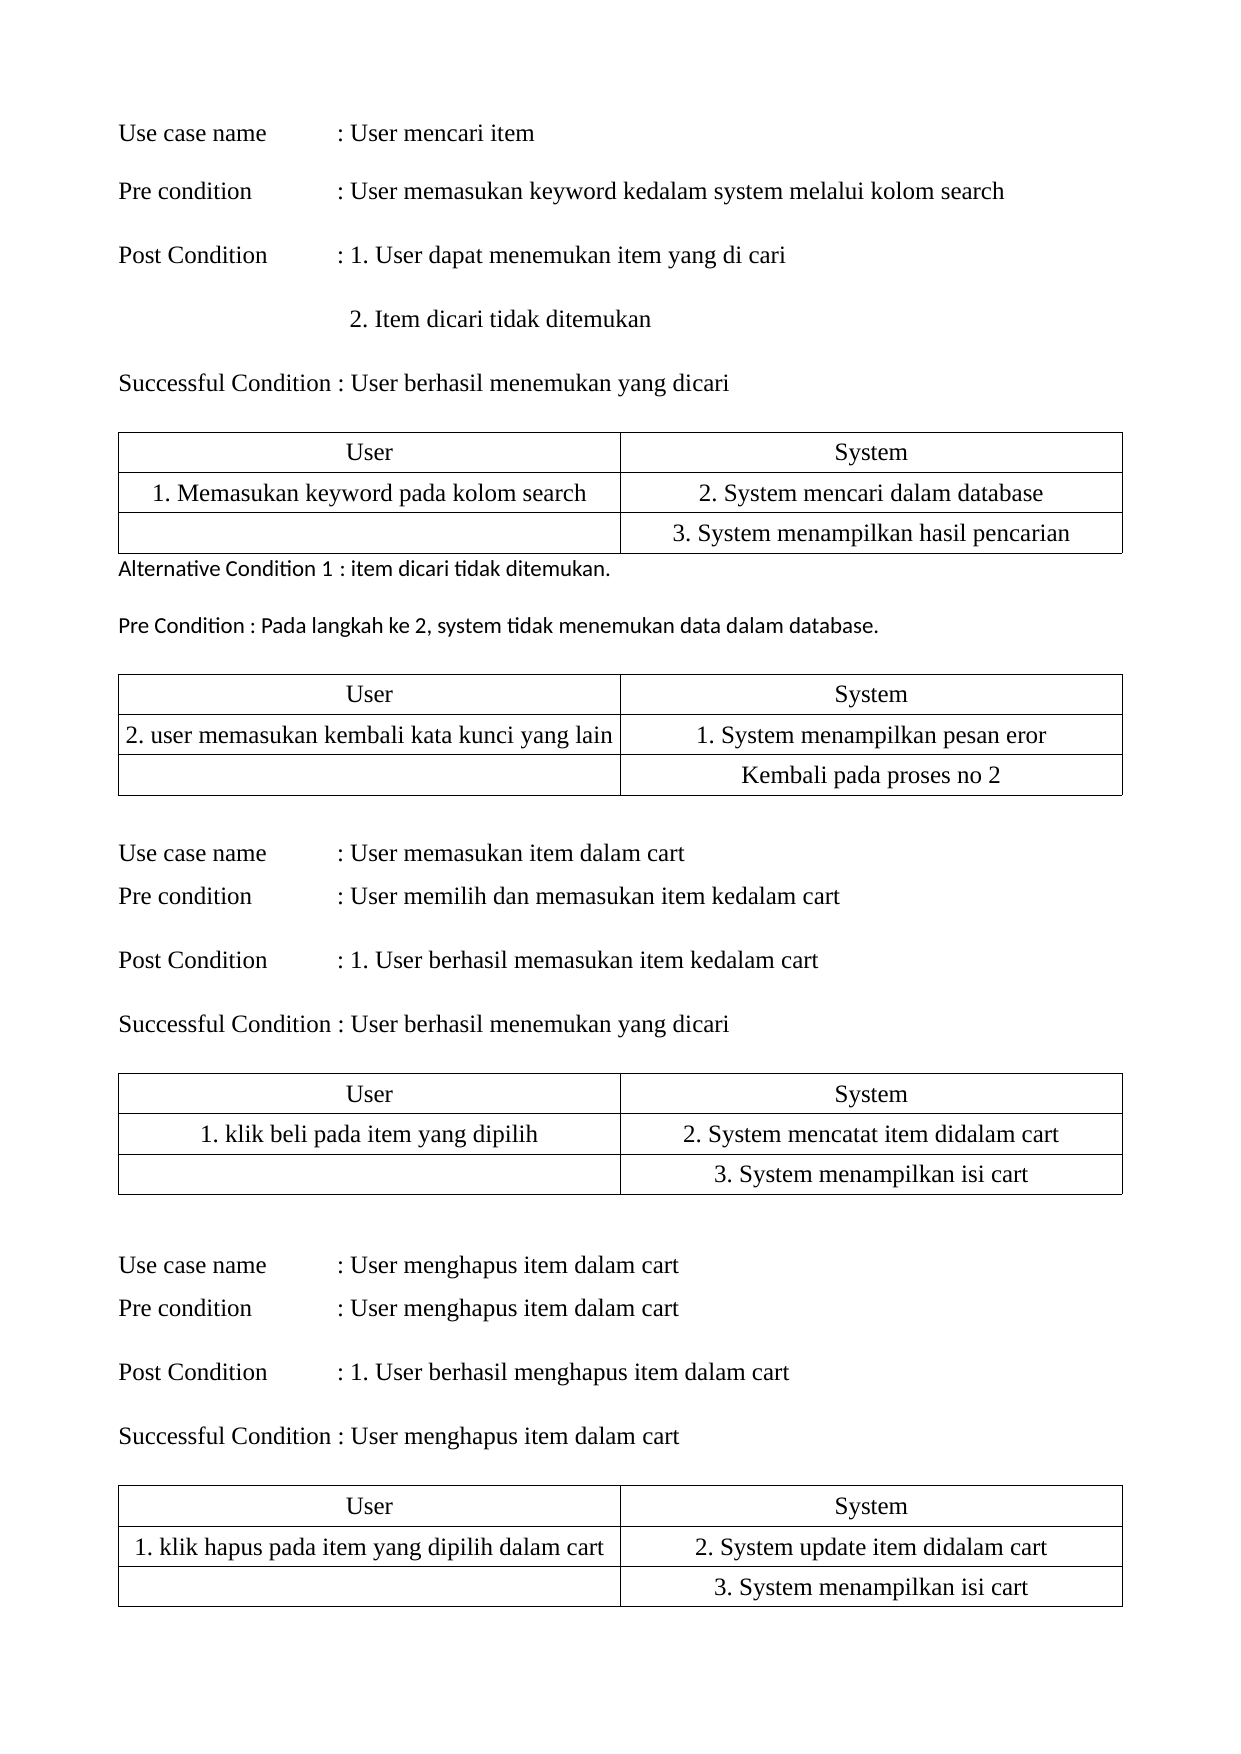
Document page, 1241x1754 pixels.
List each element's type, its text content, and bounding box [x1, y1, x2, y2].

text Post Condition : 1. User berhasil memasukan item kedalam cart [118, 945, 1122, 974]
table_header User [119, 675, 620, 714]
table_header System [621, 433, 1122, 472]
table_header System [621, 675, 1122, 714]
text Alternative Condition 1 : item dicari tidak ditemukan. [118, 554, 1122, 582]
text Use case name : User mencari item [118, 118, 1122, 147]
text Successful Condition : User berhasil menemukan yang dicari [118, 368, 1122, 396]
table_cell [119, 1155, 620, 1194]
table_header System [621, 1486, 1122, 1526]
table_header User [119, 433, 620, 472]
text 2. Item dicari tidak ditemukan [118, 304, 1122, 332]
table_header User [119, 1486, 620, 1526]
table_cell Kembali pada proses no 2 [621, 755, 1122, 794]
table_cell [119, 513, 620, 553]
table_cell 1. klik hapus pada item yang dipilih dalam cart [119, 1527, 620, 1566]
text Successful Condition : User berhasil menemukan yang dicari [118, 1009, 1122, 1038]
table_cell 3. System menampilkan isi cart [621, 1567, 1122, 1606]
text Use case name : User menghapus item dalam cart [118, 1250, 1122, 1279]
table_cell 2. System update item didalam cart [621, 1527, 1122, 1566]
table_cell [119, 755, 620, 794]
table_cell 1. System menampilkan pesan eror [621, 715, 1122, 754]
text Use case name : User memasukan item dalam cart [118, 838, 1122, 867]
text Successful Condition : User menghapus item dalam cart [118, 1421, 1122, 1450]
table_header System [621, 1074, 1122, 1113]
text Post Condition : 1. User dapat menemukan item yang di cari [118, 240, 1122, 268]
table_cell 2. System mencari dalam database [621, 473, 1122, 512]
text Pre condition : User memasukan keyword kedalam system melalui kolom search [118, 176, 1122, 204]
table_cell 1. klik beli pada item yang dipilih [119, 1114, 620, 1153]
text Pre condition : User memilih dan memasukan item kedalam cart [118, 881, 1122, 910]
table_cell 2. System mencatat item didalam cart [621, 1114, 1122, 1153]
table_cell 1. Memasukan keyword pada kolom search [119, 473, 620, 512]
table_header User [119, 1074, 620, 1113]
table_cell 2. user memasukan kembali kata kunci yang lain [119, 715, 620, 754]
table_cell 3. System menampilkan isi cart [621, 1155, 1122, 1194]
table_cell 3. System menampilkan hasil pencarian [621, 513, 1122, 553]
table_cell [119, 1567, 620, 1606]
text Post Condition : 1. User berhasil menghapus item dalam cart [118, 1357, 1122, 1386]
text Pre Condition : Pada langkah ke 2, system tidak menemukan data dalam database. [118, 611, 1122, 639]
text Pre condition : User menghapus item dalam cart [118, 1293, 1122, 1322]
